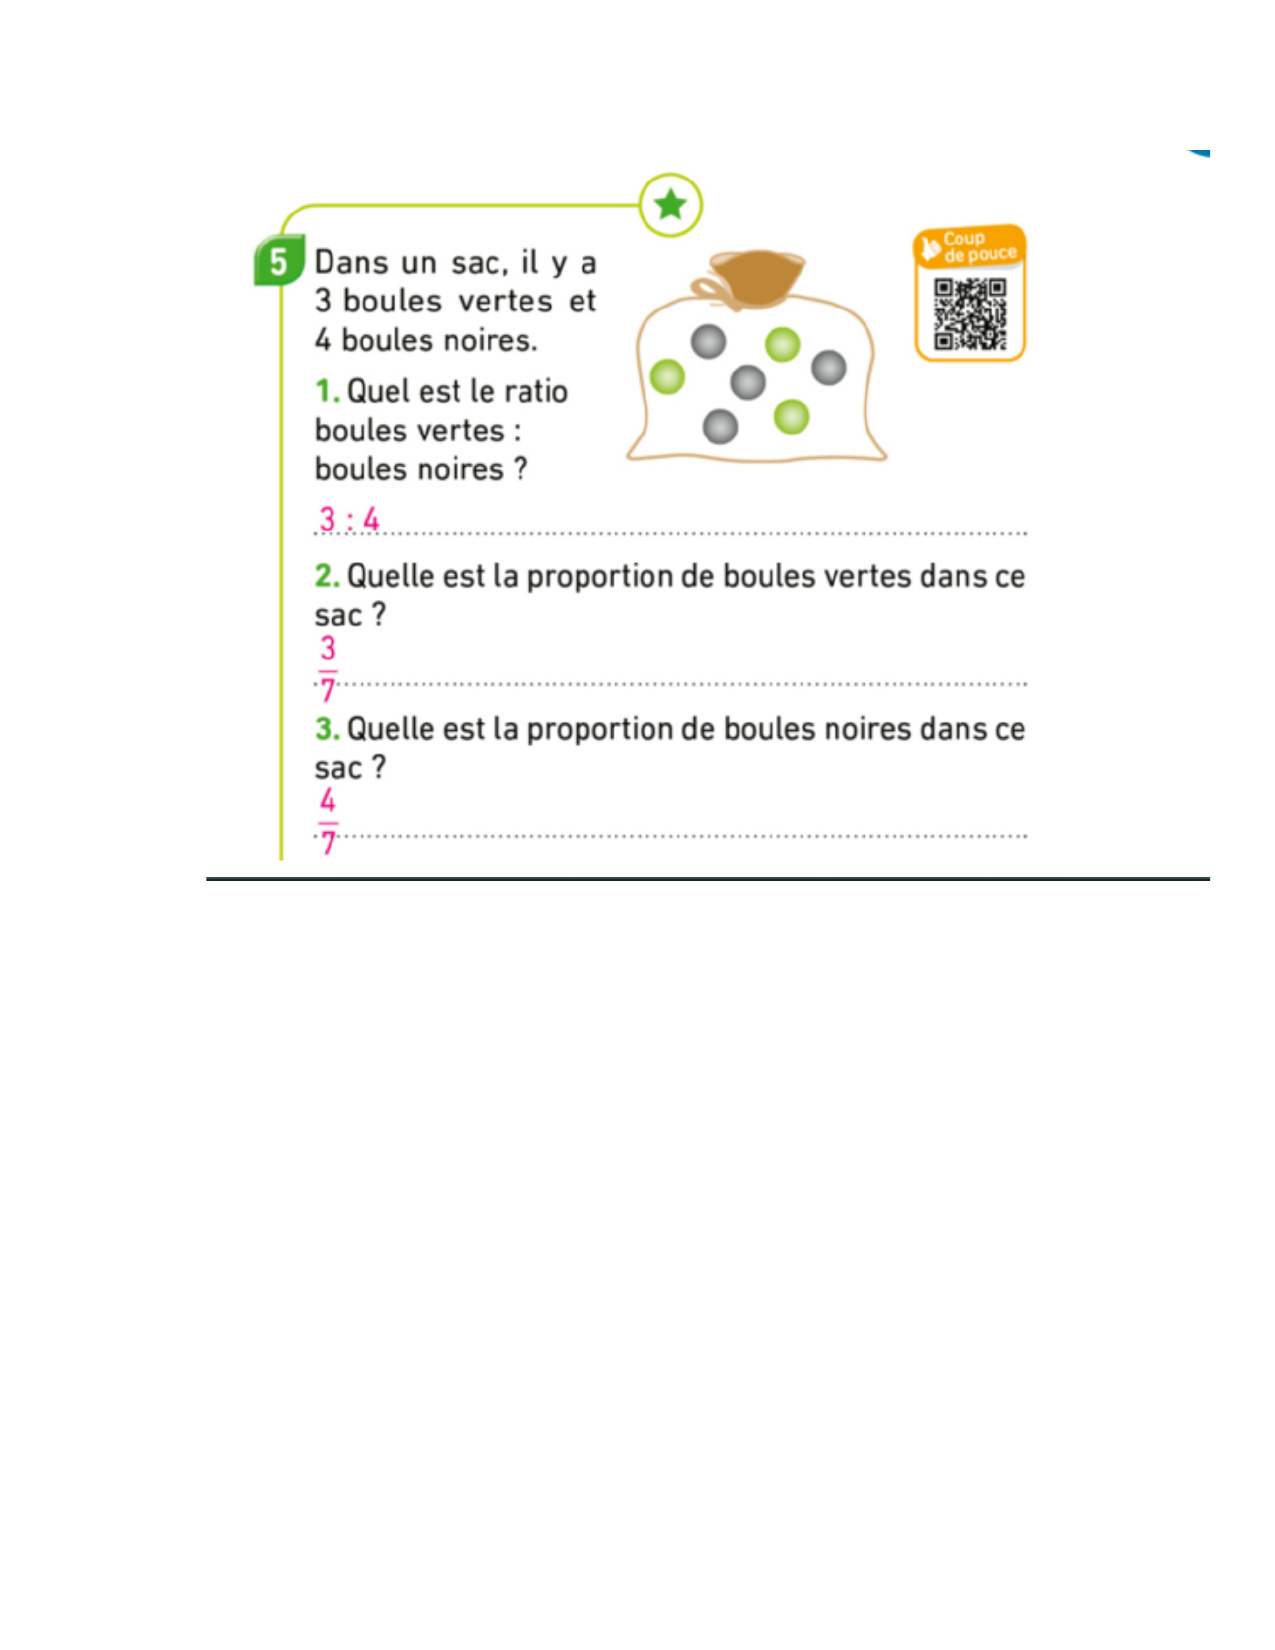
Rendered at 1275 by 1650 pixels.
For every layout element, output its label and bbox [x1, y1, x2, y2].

picture [206, 150, 1211, 881]
